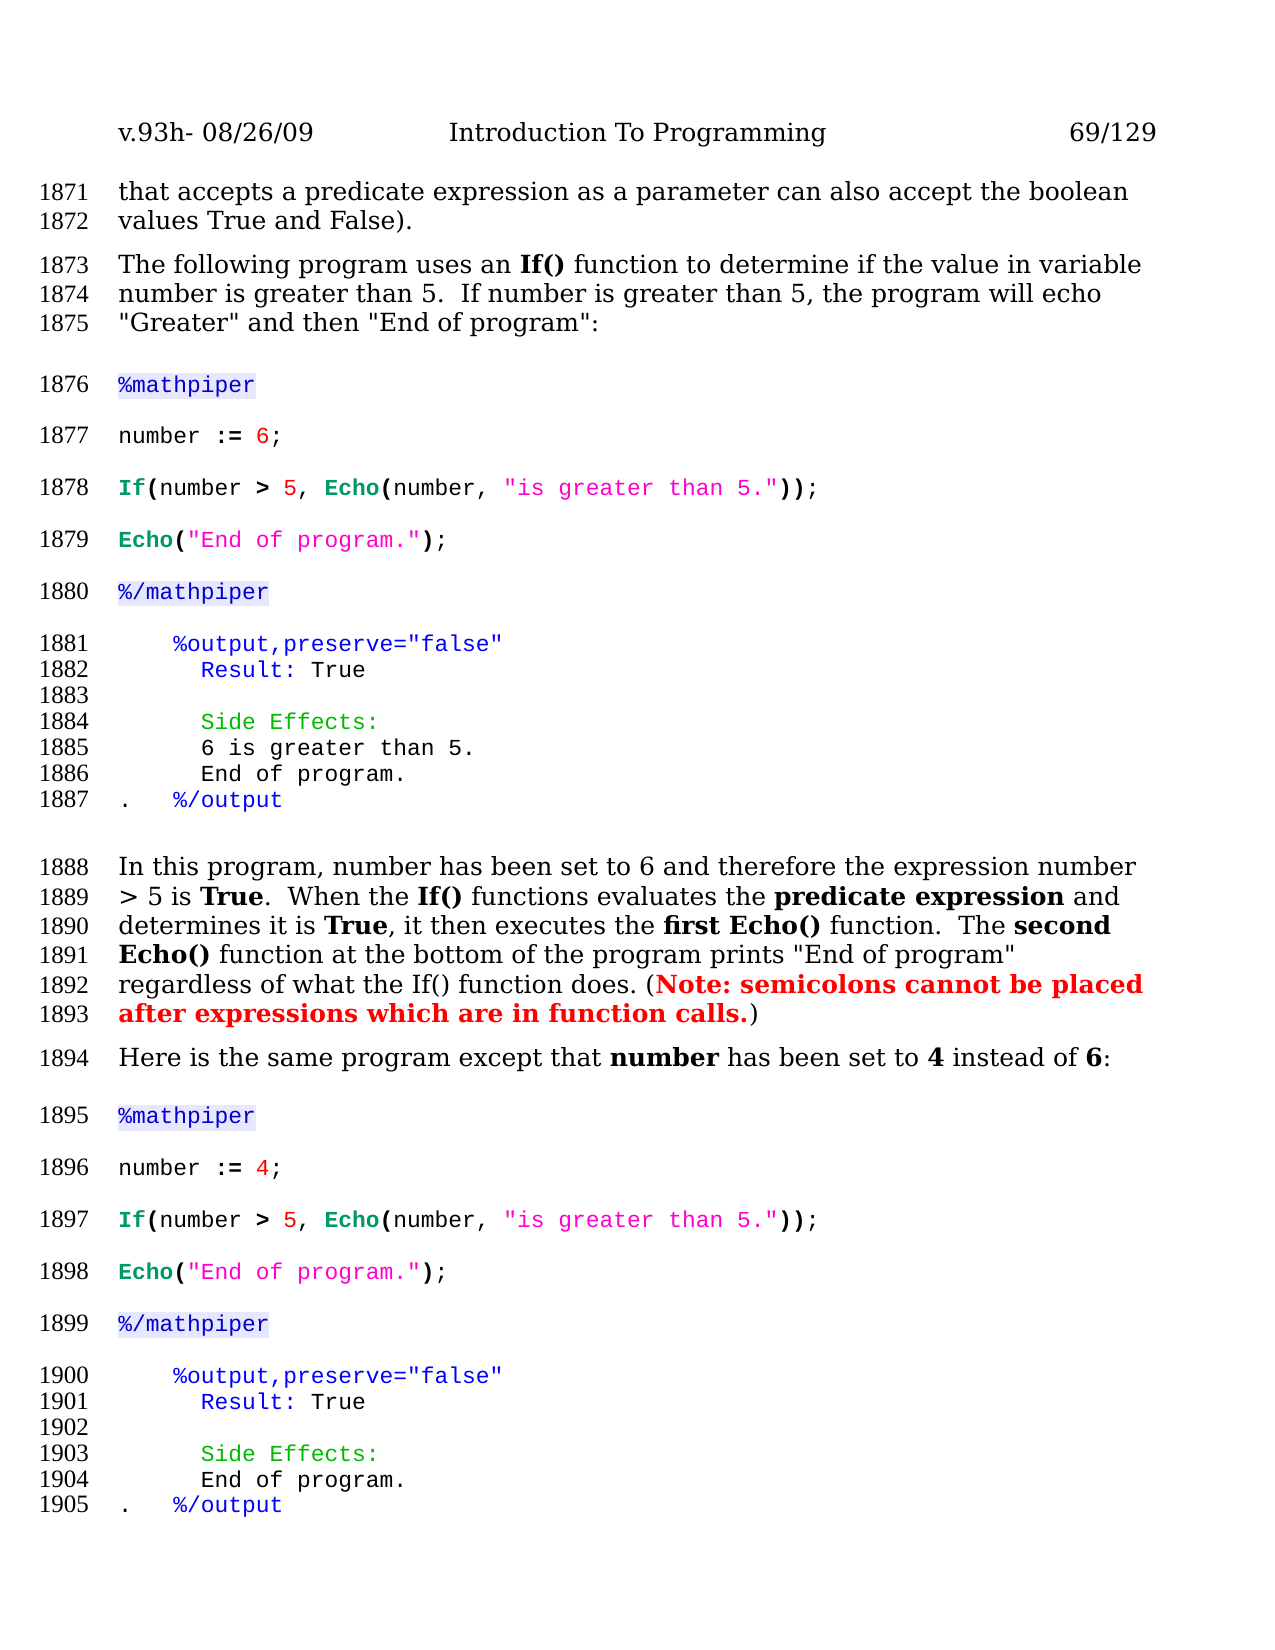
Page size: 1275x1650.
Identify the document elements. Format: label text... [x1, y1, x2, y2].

text . %/output [118, 788, 1157, 814]
text %output,preserve="false" [118, 632, 1157, 658]
text %/mathpiper [118, 1312, 1157, 1338]
text number := 6; [118, 425, 1157, 451]
text Echo("End of program."); [118, 529, 1157, 554]
text %mathpiper [118, 1105, 1157, 1131]
text . %/output [118, 1494, 1157, 1520]
text number := 4; [118, 1157, 1157, 1183]
text %mathpiper [118, 373, 1157, 399]
text %output,preserve="false" [118, 1364, 1157, 1390]
text 6 is greater than 5. [118, 736, 1157, 762]
text Here is the same program except that number has been set to 4 instead of 6: [118, 1043, 1157, 1073]
text Echo("End of program."); [118, 1260, 1157, 1286]
text Side Effects: [118, 710, 1157, 736]
text Result: True [118, 1390, 1157, 1416]
text In this program, number has been set to 6 and therefore the expression number > 5 is True. When the If() functions evaluates the predicate expression and determines it is True, it then executes the first Echo() function. The second Echo() function at the bottom of the program prints "End of program" regardless of what the If() function does. (Note: semicolons cannot be placed after expressions which are in function calls.) [118, 852, 1157, 1028]
text The following program uses an If() function to determine if the value in variable number is greater than 5. If number is greater than 5, the program will echo "Greater" and then "End of program": [118, 250, 1157, 338]
text If(number > 5, Echo(number, "is greater than 5.")); [118, 477, 1157, 503]
text %/mathpiper [118, 581, 1157, 606]
text Result: True [118, 658, 1157, 684]
text Side Effects: [118, 1442, 1157, 1468]
text End of program. [118, 762, 1157, 788]
text End of program. [118, 1468, 1157, 1494]
text If(number > 5, Echo(number, "is greater than 5.")); [118, 1208, 1157, 1234]
text that accepts a predicate expression as a parameter can also accept the boolean values True and False). [118, 177, 1157, 235]
